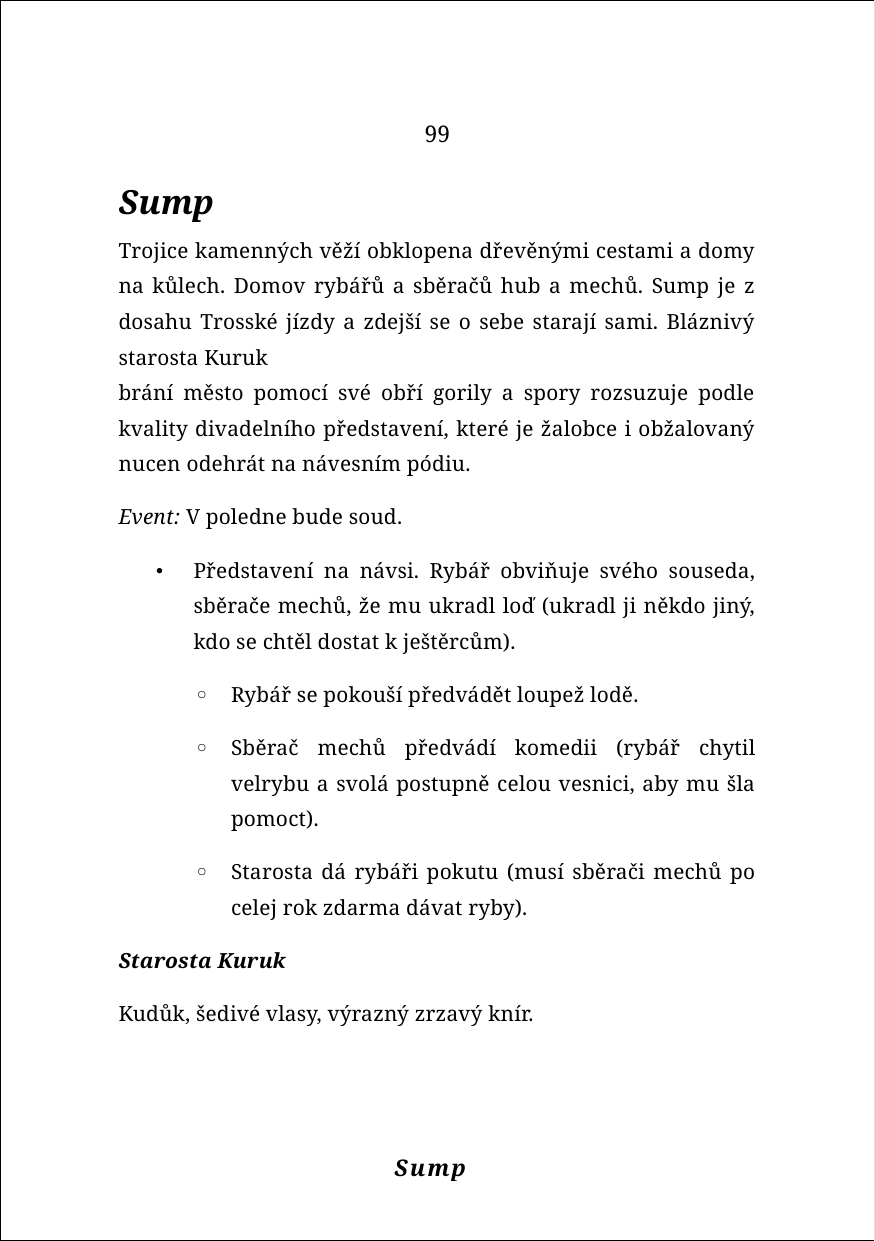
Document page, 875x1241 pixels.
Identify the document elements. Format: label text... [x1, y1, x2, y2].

text Kudůk, šedivé vlasy, výrazný zrzavý knír. [118, 999, 756, 1028]
list Sběrač mechů předvádí komedii (rybář chytil velrybu a svolá postupně celou vesnici, aby mu šla pomoct). [193, 733, 756, 833]
list Představení na návsi. Rybář obviňuje svého souseda, sběrače mechů, že mu ukradl loď (ukradl ji někdo jiný, kdo se chtěl dostat k ještěrcům). [156, 556, 756, 655]
text Event: V poledne bude soud. [118, 502, 756, 531]
text Trojice kamenných věží obklopena dřevěnými cestami a domy na kůlech. Domov rybářů a sběračů hub a mechů. Sump je z dosahu Trosské jízdy a zdejší se o sebe starají sami. Bláznivý starosta Kuruk brání město pomocí své obří gorily a spory rozsuzuje podle kvality divadelního představení, které je žalobce i obžalovaný nucen odehrát na návesním pódiu. [118, 236, 756, 478]
subtitle Sump [118, 179, 756, 224]
list Starosta dá rybáři pokutu (musí sběrači mechů po celej rok zdarma dávat ryby). [193, 857, 756, 921]
text Starosta Kuruk [118, 946, 756, 975]
list Rybář se pokouší předvádět loupež lodě. [193, 680, 756, 708]
